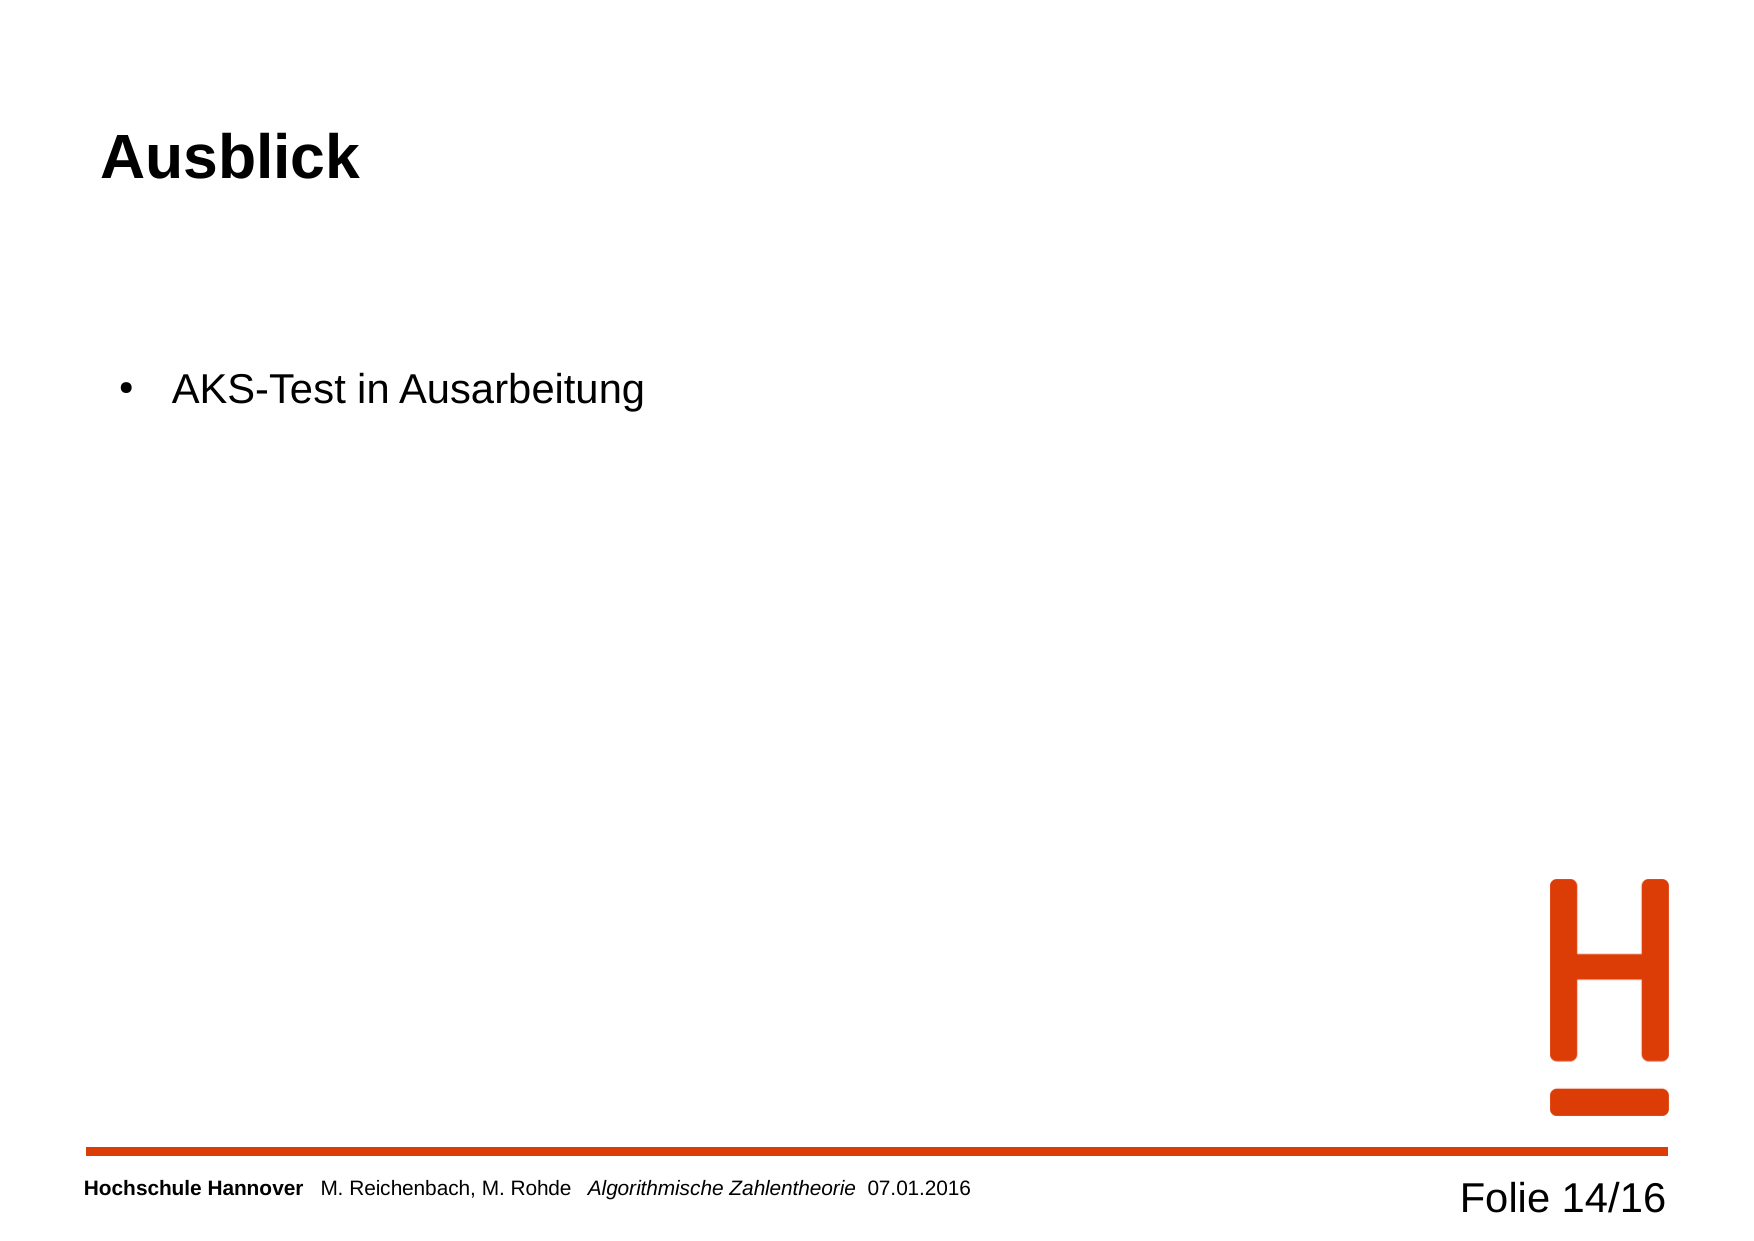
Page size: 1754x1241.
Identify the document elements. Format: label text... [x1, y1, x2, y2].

list AKS-Test in Ausarbeitung [101, 361, 1680, 1180]
title Ausblick [100, 121, 1683, 278]
